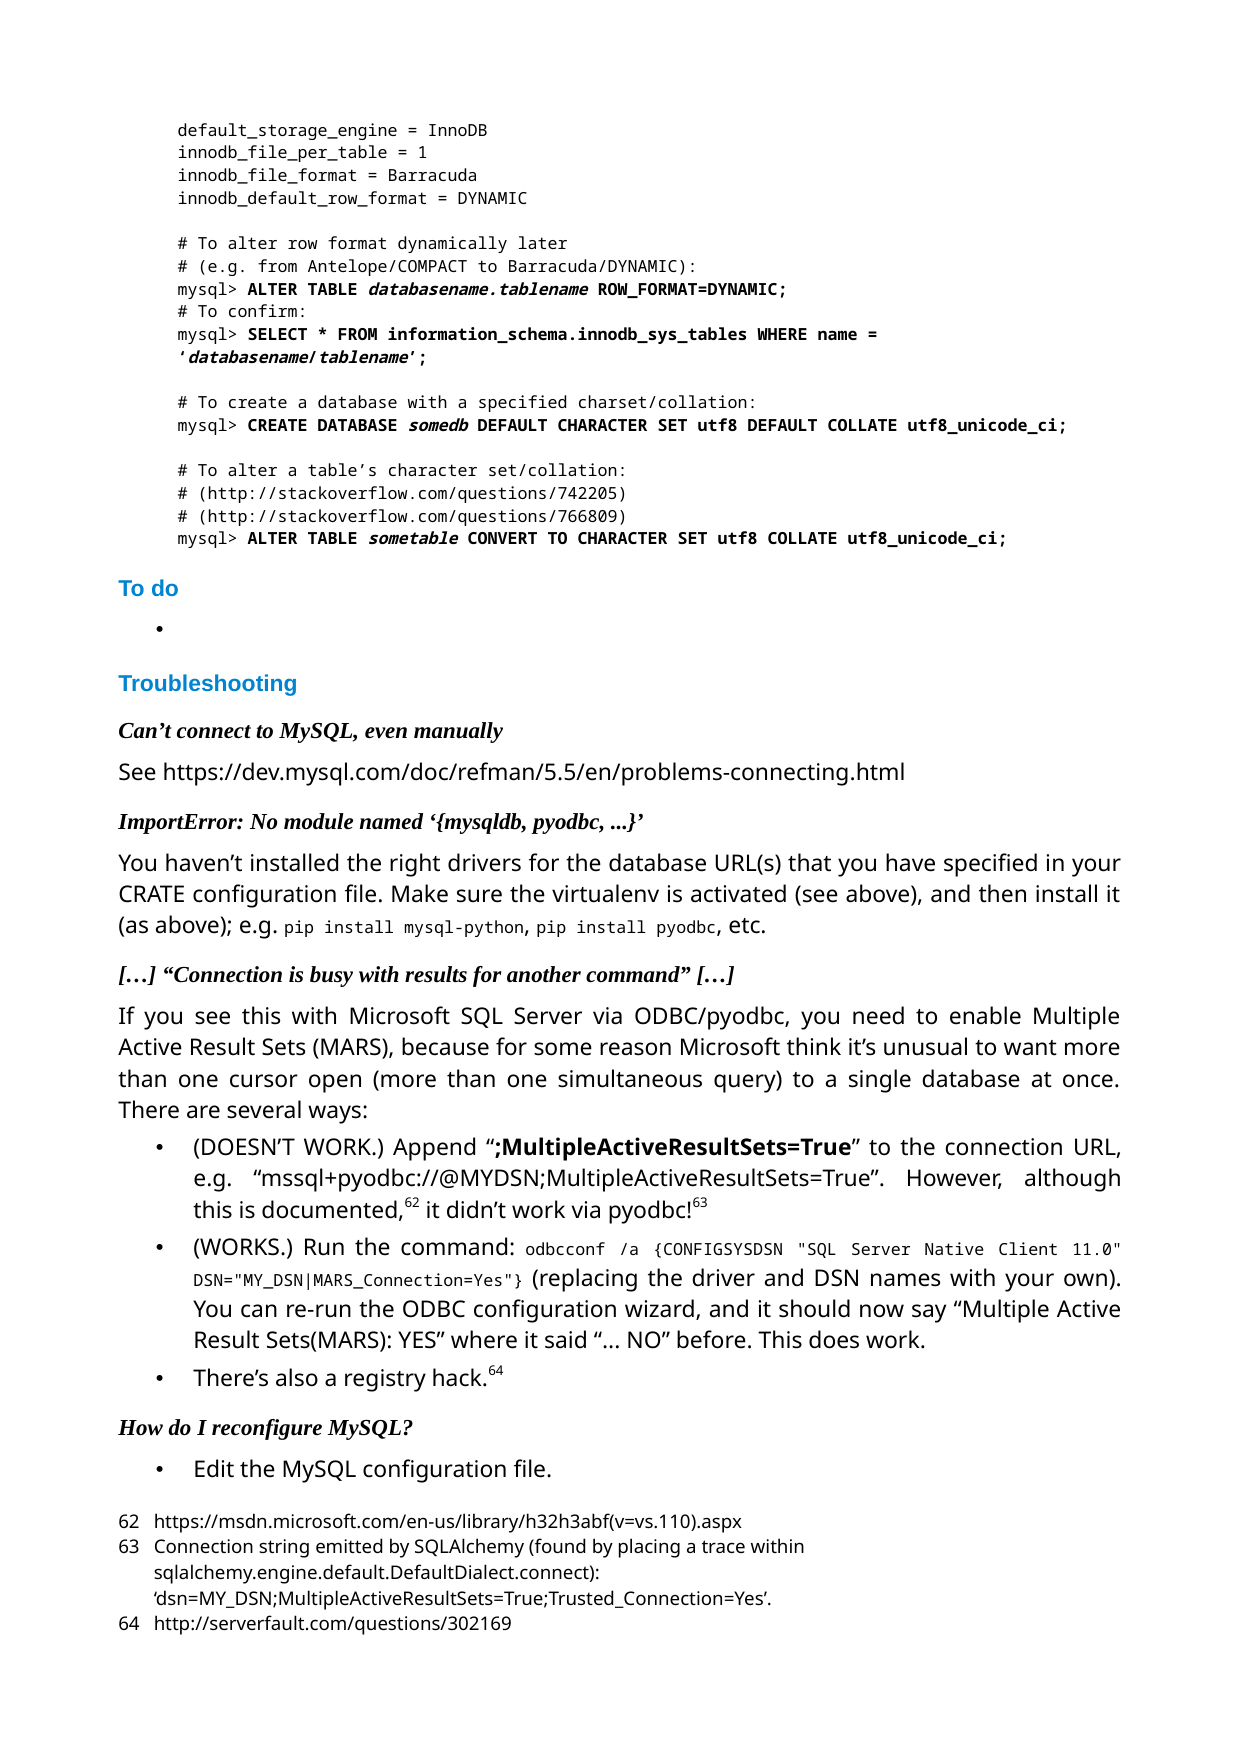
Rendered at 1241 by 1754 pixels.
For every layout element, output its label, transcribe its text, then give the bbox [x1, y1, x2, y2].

text # (http://stackoverflow.com/questions/766809) [177, 504, 1122, 527]
text # (http://stackoverflow.com/questions/742205) [177, 481, 1122, 504]
list (DOESN’T WORK.) Append “;MultipleActiveResultSets=True” to the connection URL, e.g. “mssql+pyodbc://@MYDSN;MultipleActiveResultSets=True”. However, although this is documented, it didn’t work via pyodbc! [156, 1131, 1122, 1225]
list (WORKS.) Run the command: odbcconf /a {CONFIGSYSDSN "SQL Server Native Client 11.0" DSN="MY_DSN|MARS_Connection=Yes"} (replacing the driver and DSN names with your own). You can re-run the ODBC configuration wizard, and it should now say “Multiple Active Result Sets(MARS): YES” where it said “... NO” before. This does work. [156, 1231, 1122, 1356]
subtitle How do I reconfigure MySQL? [118, 1414, 1122, 1440]
text mysql> CREATE DATABASE somedb DEFAULT CHARACTER SET utf8 DEFAULT COLLATE utf8_unicode_ci; [177, 413, 1122, 436]
list http://serverfault.com/questions/302169 [118, 1610, 1122, 1636]
text If you see this with Microsoft SQL Server via ODBC/pyodbc, you need to enable Multiple Active Result Sets (MARS), because for some reason Microsoft think it’s unusual to want more than one cursor open (more than one simultaneous query) to a single database at once. There are several ways: [118, 1000, 1122, 1125]
text You haven’t installed the right drivers for the database URL(s) that you have specified in your CRATE configuration file. Make sure the virtualenv is activated (see above), and then install it (as above); e.g. pip install mysql-python, pip install pyodbc, etc. [118, 847, 1122, 940]
text See https://dev.mysql.com/doc/refman/5.5/en/problems-connecting.html [118, 756, 1122, 787]
text innodb_file_per_table = 1 [177, 141, 1122, 163]
text mysql> SELECT * FROM information_schema.innodb_sys_tables WHERE name = ‘databasename/tablename’; [177, 322, 1122, 368]
subtitle Can’t connect to MySQL, even manually [118, 717, 1122, 743]
text # To alter a table’s character set/collation: [177, 459, 1122, 481]
subtitle To do [118, 574, 1122, 601]
text mysql> ALTER TABLE databasename.tablename ROW_FORMAT=DYNAMIC; [177, 277, 1122, 300]
text # To alter row format dynamically later [177, 232, 1122, 254]
text innodb_default_row_format = DYNAMIC [177, 186, 1122, 209]
text # To create a database with a specified charset/collation: [177, 391, 1122, 413]
subtitle […] “Connection is busy with results for another command” […] [118, 961, 1122, 988]
text # To confirm: [177, 300, 1122, 322]
text # (e.g. from Antelope/COMPACT to Barracuda/DYNAMIC): [177, 254, 1122, 277]
text default_storage_engine = InnoDB [177, 118, 1122, 141]
list Connection string emitted by SQLAlchemy (found by placing a trace within sqlalchemy.engine.default.DefaultDialect.connect): ‘dsn=MY_DSN;MultipleActiveResultSets=True;Trusted_Connection=Yes’. [118, 1534, 1122, 1610]
subtitle ImportError: No module named ‘{mysqldb, pyodbc, ...}’ [118, 808, 1122, 834]
list There’s also a registry hack. [156, 1362, 1122, 1393]
list Edit the MySQL configuration file. [156, 1453, 1122, 1484]
text mysql> ALTER TABLE sometable CONVERT TO CHARACTER SET utf8 COLLATE utf8_unicode_ci; [177, 527, 1122, 549]
subtitle Troubleshooting [118, 670, 1122, 696]
list https://msdn.microsoft.com/en-us/library/h32h3abf(v=vs.110).aspx [118, 1508, 1122, 1534]
text innodb_file_format = Barracuda [177, 163, 1122, 186]
